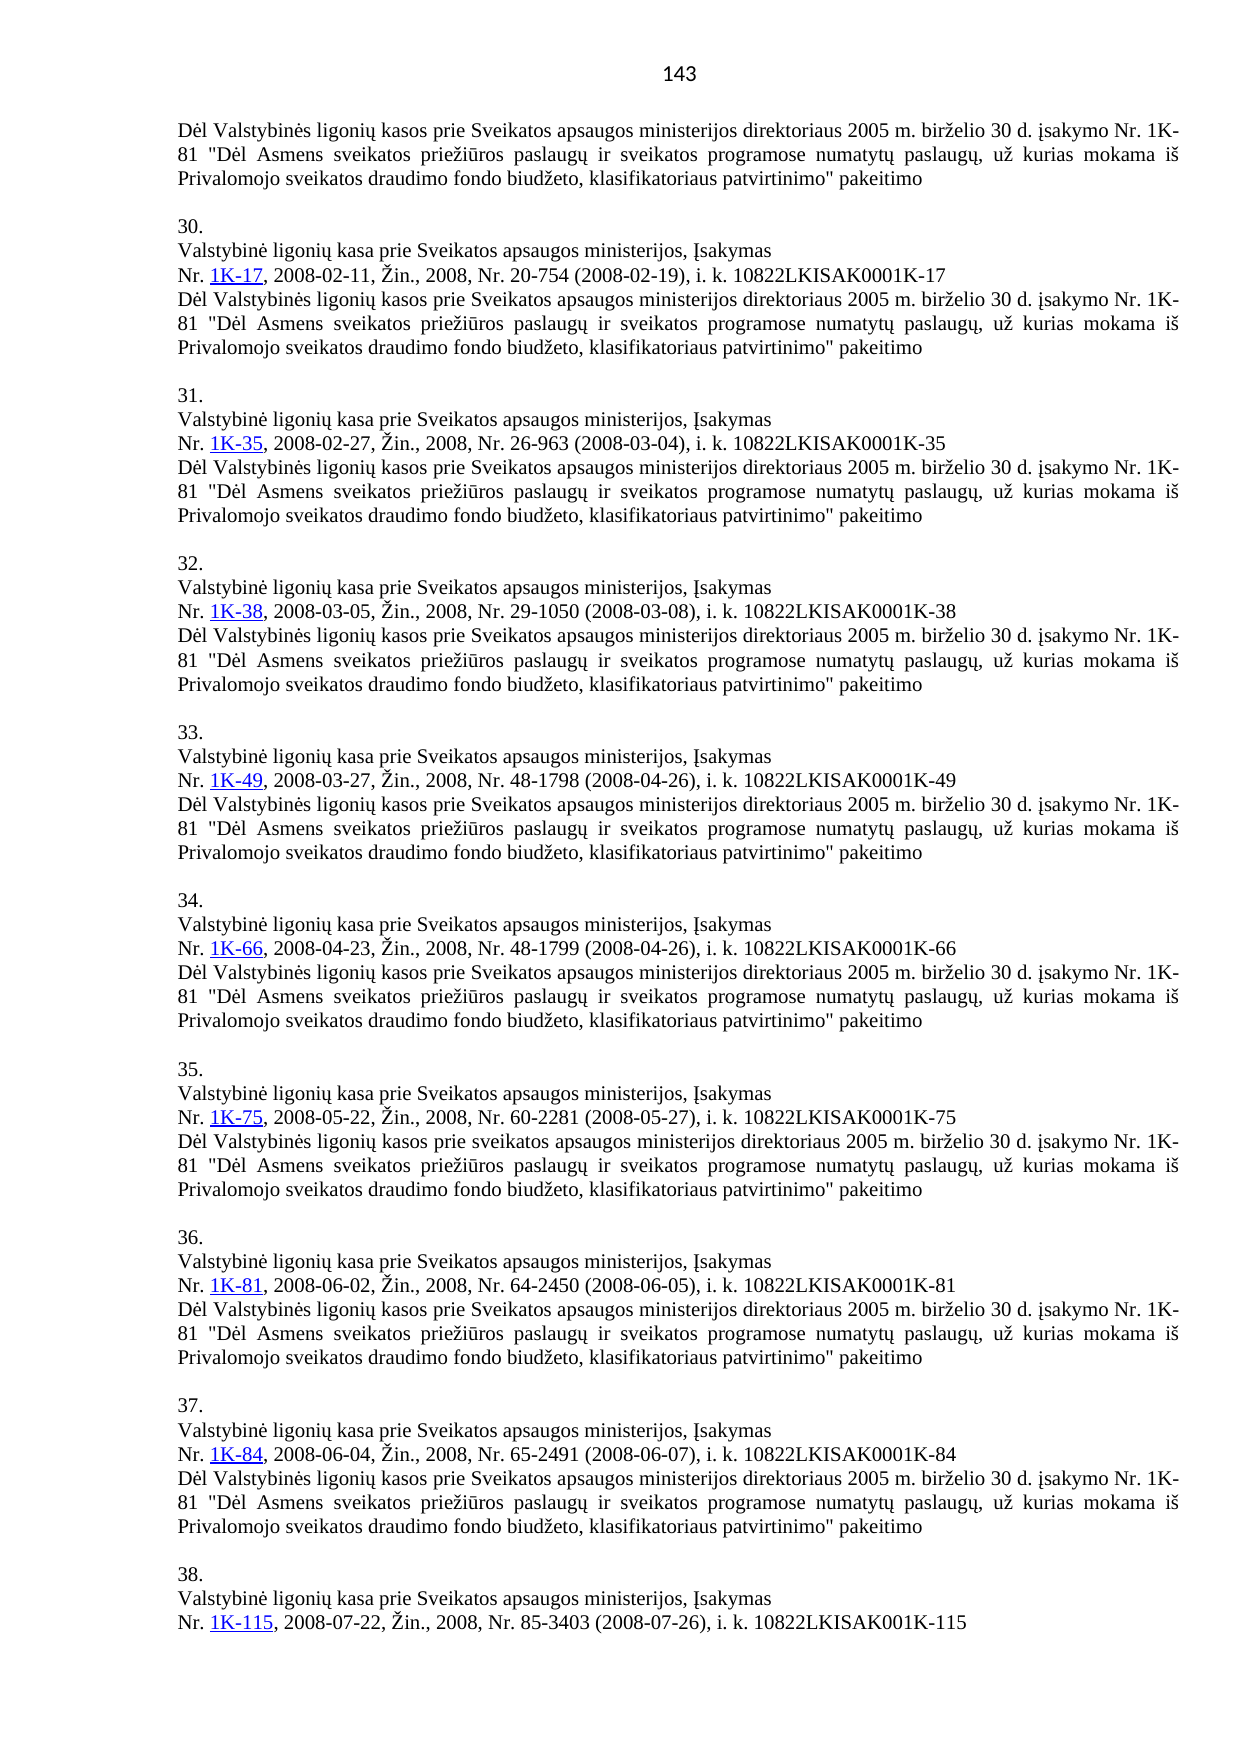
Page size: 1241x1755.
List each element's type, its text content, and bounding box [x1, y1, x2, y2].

text Dėl Valstybinės ligonių kasos prie Sveikatos apsaugos ministerijos direktoriaus 2005 m. birželio 30 d. įsakymo Nr. 1K-81 "Dėl Asmens sveikatos priežiūros paslaugų ir sveikatos programose numatytų paslaugų, už kurias mokama iš Privalomojo sveikatos draudimo fondo biudžeto, klasifikatoriaus patvirtinimo" pakeitimo [177, 118, 1181, 190]
text 31. [177, 383, 1181, 407]
text Nr. 1K-17, 2008-02-11, Žin., 2008, Nr. 20-754 (2008-02-19), i. k. 10822LKISAK0001K-17 [177, 262, 1181, 287]
text Valstybinė ligonių kasa prie Sveikatos apsaugos ministerijos, Įsakymas [177, 238, 1181, 262]
text Nr. 1K-84, 2008-06-04, Žin., 2008, Nr. 65-2491 (2008-06-07), i. k. 10822LKISAK0001K-84 [177, 1442, 1181, 1466]
text Valstybinė ligonių kasa prie Sveikatos apsaugos ministerijos, Įsakymas [177, 575, 1181, 599]
text Valstybinė ligonių kasa prie Sveikatos apsaugos ministerijos, Įsakymas [177, 407, 1181, 431]
text Nr. 1K-49, 2008-03-27, Žin., 2008, Nr. 48-1798 (2008-04-26), i. k. 10822LKISAK0001K-49 [177, 768, 1181, 792]
text Valstybinė ligonių kasa prie Sveikatos apsaugos ministerijos, Įsakymas [177, 1586, 1181, 1610]
text Dėl Valstybinės ligonių kasos prie Sveikatos apsaugos ministerijos direktoriaus 2005 m. birželio 30 d. įsakymo Nr. 1K-81 "Dėl Asmens sveikatos priežiūros paslaugų ir sveikatos programose numatytų paslaugų, už kurias mokama iš Privalomojo sveikatos draudimo fondo biudžeto, klasifikatoriaus patvirtinimo" pakeitimo [177, 1297, 1181, 1369]
text Valstybinė ligonių kasa prie Sveikatos apsaugos ministerijos, Įsakymas [177, 1417, 1181, 1442]
text Valstybinė ligonių kasa prie Sveikatos apsaugos ministerijos, Įsakymas [177, 1081, 1181, 1105]
text Nr. 1K-75, 2008-05-22, Žin., 2008, Nr. 60-2281 (2008-05-27), i. k. 10822LKISAK0001K-75 [177, 1105, 1181, 1129]
text Valstybinė ligonių kasa prie Sveikatos apsaugos ministerijos, Įsakymas [177, 1249, 1181, 1273]
text Nr. 1K-81, 2008-06-02, Žin., 2008, Nr. 64-2450 (2008-06-05), i. k. 10822LKISAK0001K-81 [177, 1273, 1181, 1297]
text Nr. 1K-66, 2008-04-23, Žin., 2008, Nr. 48-1799 (2008-04-26), i. k. 10822LKISAK0001K-66 [177, 936, 1181, 960]
text 32. [177, 551, 1181, 575]
text 37. [177, 1393, 1181, 1417]
text 38. [177, 1562, 1181, 1586]
text Dėl Valstybinės ligonių kasos prie Sveikatos apsaugos ministerijos direktoriaus 2005 m. birželio 30 d. įsakymo Nr. 1K-81 "Dėl Asmens sveikatos priežiūros paslaugų ir sveikatos programose numatytų paslaugų, už kurias mokama iš Privalomojo sveikatos draudimo fondo biudžeto, klasifikatoriaus patvirtinimo" pakeitimo [177, 287, 1181, 359]
text Dėl Valstybinės ligonių kasos prie Sveikatos apsaugos ministerijos direktoriaus 2005 m. birželio 30 d. įsakymo Nr. 1K-81 "Dėl Asmens sveikatos priežiūros paslaugų ir sveikatos programose numatytų paslaugų, už kurias mokama iš Privalomojo sveikatos draudimo fondo biudžeto, klasifikatoriaus patvirtinimo" pakeitimo [177, 623, 1181, 696]
text Nr. 1K-35, 2008-02-27, Žin., 2008, Nr. 26-963 (2008-03-04), i. k. 10822LKISAK0001K-35 [177, 431, 1181, 455]
text Nr. 1K-38, 2008-03-05, Žin., 2008, Nr. 29-1050 (2008-03-08), i. k. 10822LKISAK0001K-38 [177, 599, 1181, 623]
text Dėl Valstybinės ligonių kasos prie Sveikatos apsaugos ministerijos direktoriaus 2005 m. birželio 30 d. įsakymo Nr. 1K-81 "Dėl Asmens sveikatos priežiūros paslaugų ir sveikatos programose numatytų paslaugų, už kurias mokama iš Privalomojo sveikatos draudimo fondo biudžeto, klasifikatoriaus patvirtinimo" pakeitimo [177, 455, 1181, 527]
text 36. [177, 1225, 1181, 1249]
text 35. [177, 1057, 1181, 1081]
text 30. [177, 214, 1181, 238]
text Dėl Valstybinės ligonių kasos prie Sveikatos apsaugos ministerijos direktoriaus 2005 m. birželio 30 d. įsakymo Nr. 1K-81 "Dėl Asmens sveikatos priežiūros paslaugų ir sveikatos programose numatytų paslaugų, už kurias mokama iš Privalomojo sveikatos draudimo fondo biudžeto, klasifikatoriaus patvirtinimo" pakeitimo [177, 960, 1181, 1032]
text Dėl Valstybinės ligonių kasos prie sveikatos apsaugos ministerijos direktoriaus 2005 m. birželio 30 d. įsakymo Nr. 1K-81 "Dėl Asmens sveikatos priežiūros paslaugų ir sveikatos programose numatytų paslaugų, už kurias mokama iš Privalomojo sveikatos draudimo fondo biudžeto, klasifikatoriaus patvirtinimo" pakeitimo [177, 1129, 1181, 1201]
text 34. [177, 888, 1181, 912]
text Dėl Valstybinės ligonių kasos prie Sveikatos apsaugos ministerijos direktoriaus 2005 m. birželio 30 d. įsakymo Nr. 1K-81 "Dėl Asmens sveikatos priežiūros paslaugų ir sveikatos programose numatytų paslaugų, už kurias mokama iš Privalomojo sveikatos draudimo fondo biudžeto, klasifikatoriaus patvirtinimo" pakeitimo [177, 792, 1181, 864]
text Nr. 1K-115, 2008-07-22, Žin., 2008, Nr. 85-3403 (2008-07-26), i. k. 10822LKISAK001K-115 [177, 1610, 1181, 1634]
text 33. [177, 720, 1181, 744]
text Valstybinė ligonių kasa prie Sveikatos apsaugos ministerijos, Įsakymas [177, 912, 1181, 936]
text Dėl Valstybinės ligonių kasos prie Sveikatos apsaugos ministerijos direktoriaus 2005 m. birželio 30 d. įsakymo Nr. 1K-81 "Dėl Asmens sveikatos priežiūros paslaugų ir sveikatos programose numatytų paslaugų, už kurias mokama iš Privalomojo sveikatos draudimo fondo biudžeto, klasifikatoriaus patvirtinimo" pakeitimo [177, 1466, 1181, 1538]
text Valstybinė ligonių kasa prie Sveikatos apsaugos ministerijos, Įsakymas [177, 744, 1181, 768]
